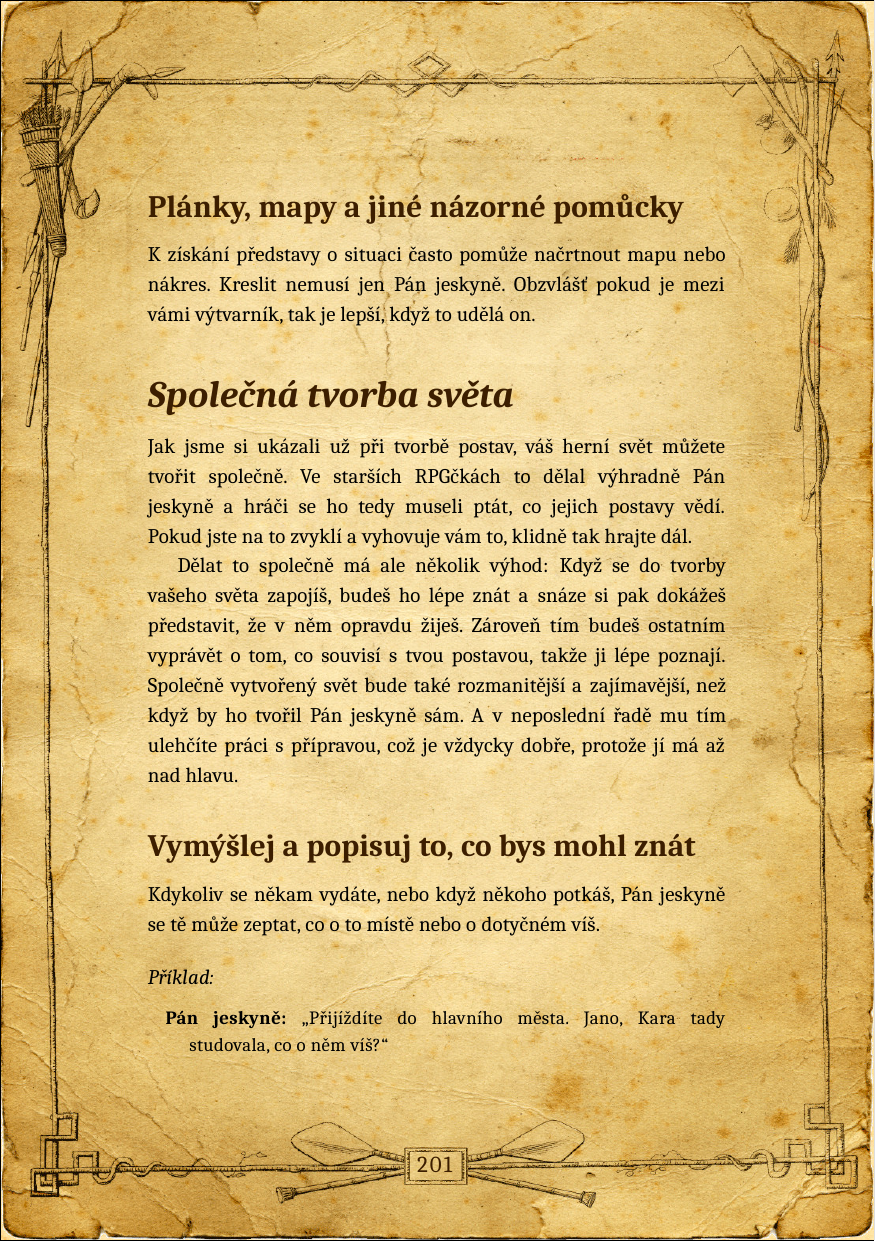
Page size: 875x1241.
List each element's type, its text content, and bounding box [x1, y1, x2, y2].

text K⁠ získání představy o⁠ situaci často pomůže načrtnout mapu nebo nákres. Kreslit nemusí jen Pán jeskyně. Obzvlášť pokud je mezi vámi výtvarník, tak je lepší, když to udělá on. [148, 243, 726, 326]
subtitle Vymýšlej a⁠ popisuj to, co bys mohl znát [148, 829, 726, 865]
picture [1, 1, 874, 1240]
text Pán jeskyně: „Přijíždíte do hlavního města. Jano, Kara tady studovala, co o⁠ něm víš?“ [165, 1007, 726, 1056]
text Příklad: [148, 966, 726, 990]
subtitle Společná tvorba světa [148, 374, 726, 417]
text Kdykoliv se někam vydáte, nebo když někoho potkáš, Pán jeskyně se tě může zeptat, co o⁠ to místě nebo o⁠ dotyčném víš. [148, 882, 726, 936]
text Jak jsme si ukázali už při tvorbě postav, váš herní svět můžete tvořit společně. Ve starších RPGčkách to dělal výhradně Pán jeskyně a⁠ hráči se ho tedy museli ptát, co jejich postavy vědí. Pokud jste na to zvyklí a⁠ vyhovuje vám to, klidně tak hrajte dál. Dělat to společně má ale několik výhod: Když se do tvorby vašeho světa zapojíš, budeš ho lépe znát a⁠ snáze si pak dokážeš představit, že v⁠ něm opravdu žiješ. Zároveň tím budeš ostatním vyprávět o⁠ tom, co souvisí s⁠ tvou postavou, takže ji lépe poznají. Společně vytvořený svět bude také rozmanitější a⁠ zajímavější, než když by ho tvořil Pán jeskyně sám. A⁠ v⁠ neposlední řadě mu tím ulehčíte práci s⁠ přípravou, což je vždycky dobře, protože jí má až nad hlavu. [148, 434, 726, 787]
subtitle Plánky, mapy a⁠ jiné názorné pomůcky [148, 189, 726, 225]
